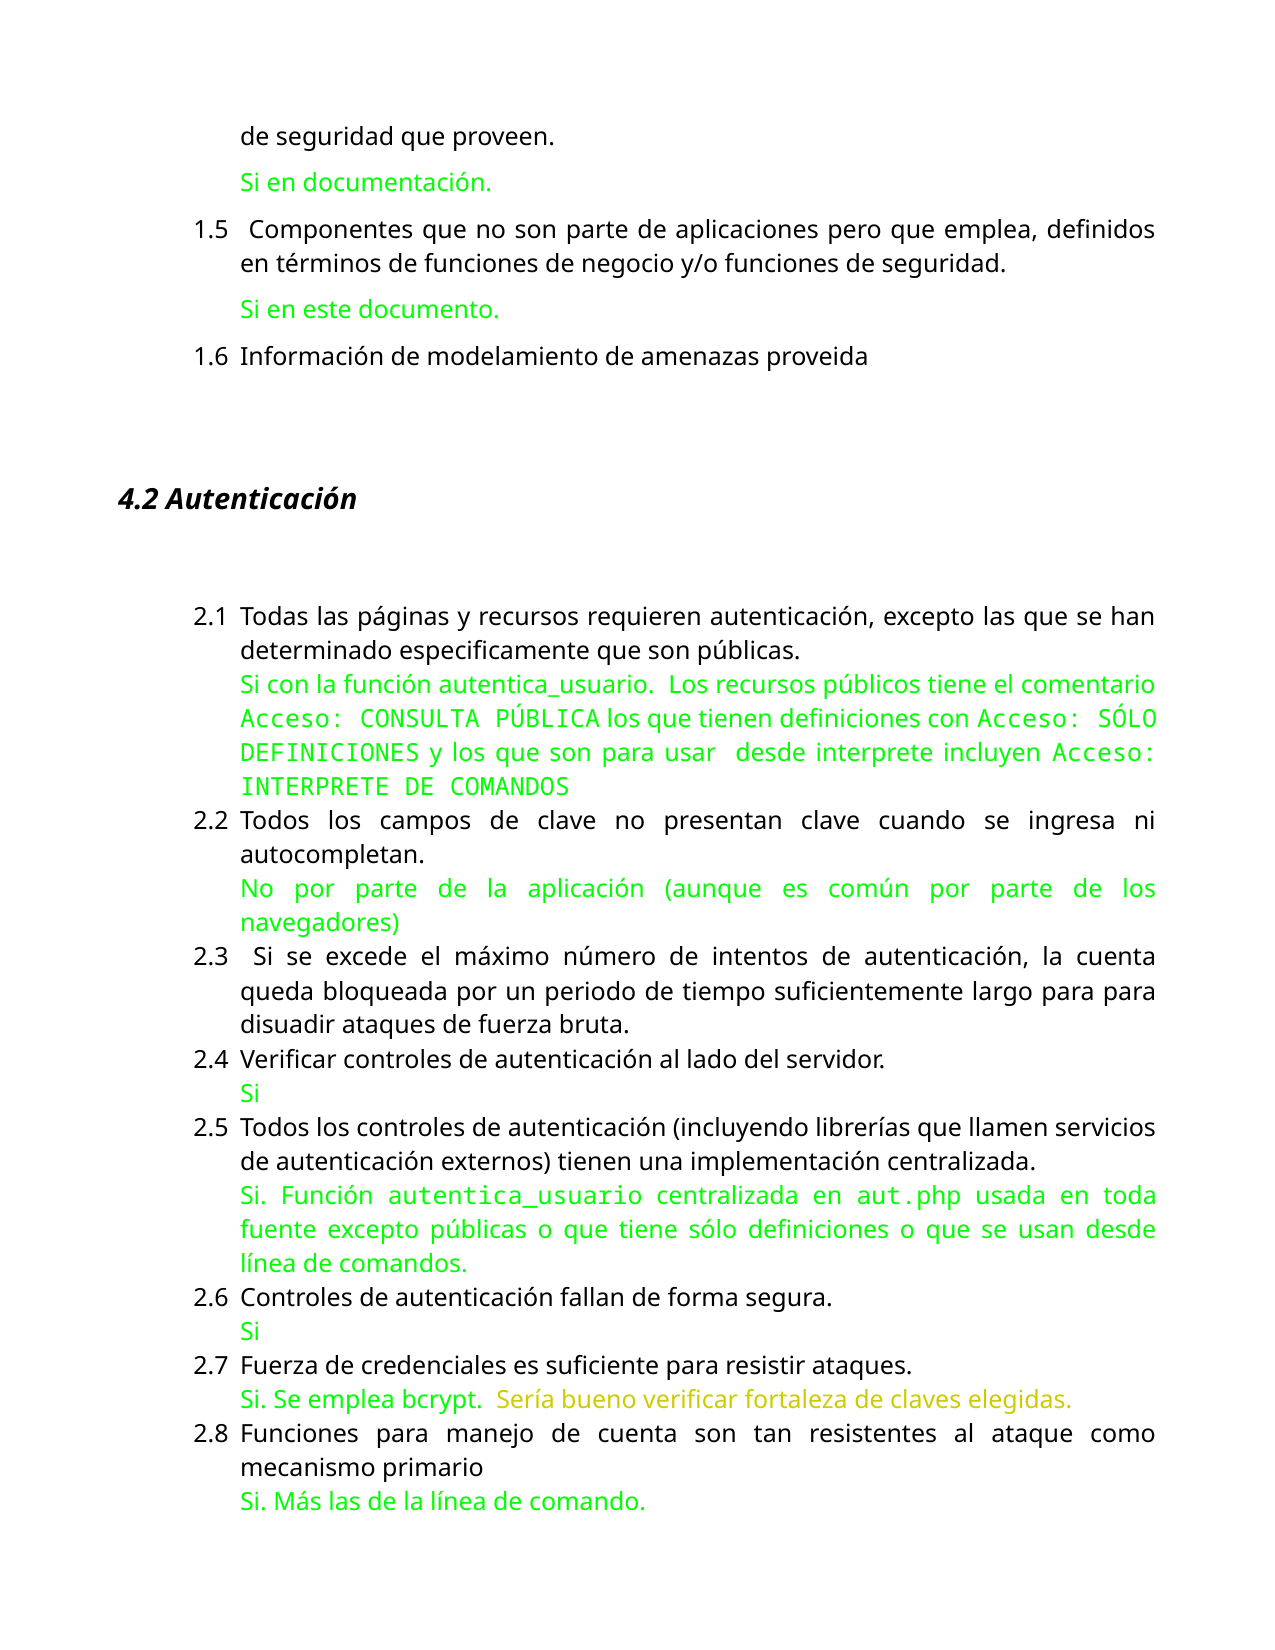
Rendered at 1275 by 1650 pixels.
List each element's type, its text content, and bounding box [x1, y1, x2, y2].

list Fuerza de credenciales es suficiente para resistir ataques. [193, 1348, 1157, 1382]
list Información de modelamiento de amenazas proveida [193, 338, 1157, 372]
subtitle 4.2 Autenticación [118, 478, 1157, 518]
list Si. Más las de la línea de comando. [193, 1484, 1157, 1518]
list de seguridad que proveen. [193, 118, 1157, 152]
list Si con la función autentica_usuario. Los recursos públicos tiene el comentario Acceso: CONSULTA PÚBLICA los que tienen definiciones con Acceso: SÓLO DEFINICIONES y los que son para usar desde interprete incluyen Acceso: INTERPRETE DE COMANDOS [193, 667, 1157, 803]
list Si en este documento. [193, 292, 1157, 326]
list Si se excede el máximo número de intentos de autenticación, la cuenta queda bloqueada por un periodo de tiempo suficientemente largo para para disuadir ataques de fuerza bruta. [193, 939, 1157, 1041]
list Si. Se emplea bcrypt. Sería bueno verificar fortaleza de claves elegidas. [193, 1382, 1157, 1416]
list Verificar controles de autenticación al lado del servidor. [193, 1041, 1157, 1075]
list Todos los controles de autenticación (incluyendo librerías que llamen servicios de autenticación externos) tienen una implementación centralizada. [193, 1109, 1157, 1177]
list Controles de autenticación fallan de forma segura. [193, 1280, 1157, 1314]
list Funciones para manejo de cuenta son tan resistentes al ataque como mecanismo primario [193, 1416, 1157, 1484]
list Todos los campos de clave no presentan clave cuando se ingresa ni autocompletan. [193, 803, 1157, 871]
list Si [193, 1314, 1157, 1348]
list Si en documentación. [193, 165, 1157, 199]
list Si [193, 1075, 1157, 1109]
list Si. Función autentica_usuario centralizada en aut.php usada en toda fuente excepto públicas o que tiene sólo definiciones o que se usan desde línea de comandos. [193, 1177, 1157, 1280]
list Todas las páginas y recursos requieren autenticación, excepto las que se han determinado especificamente que son públicas. [193, 598, 1157, 667]
list Componentes que no son parte de aplicaciones pero que emplea, definidos en términos de funciones de negocio y/o funciones de seguridad. [193, 211, 1157, 279]
list No por parte de la aplicación (aunque es común por parte de los navegadores) [193, 871, 1157, 939]
